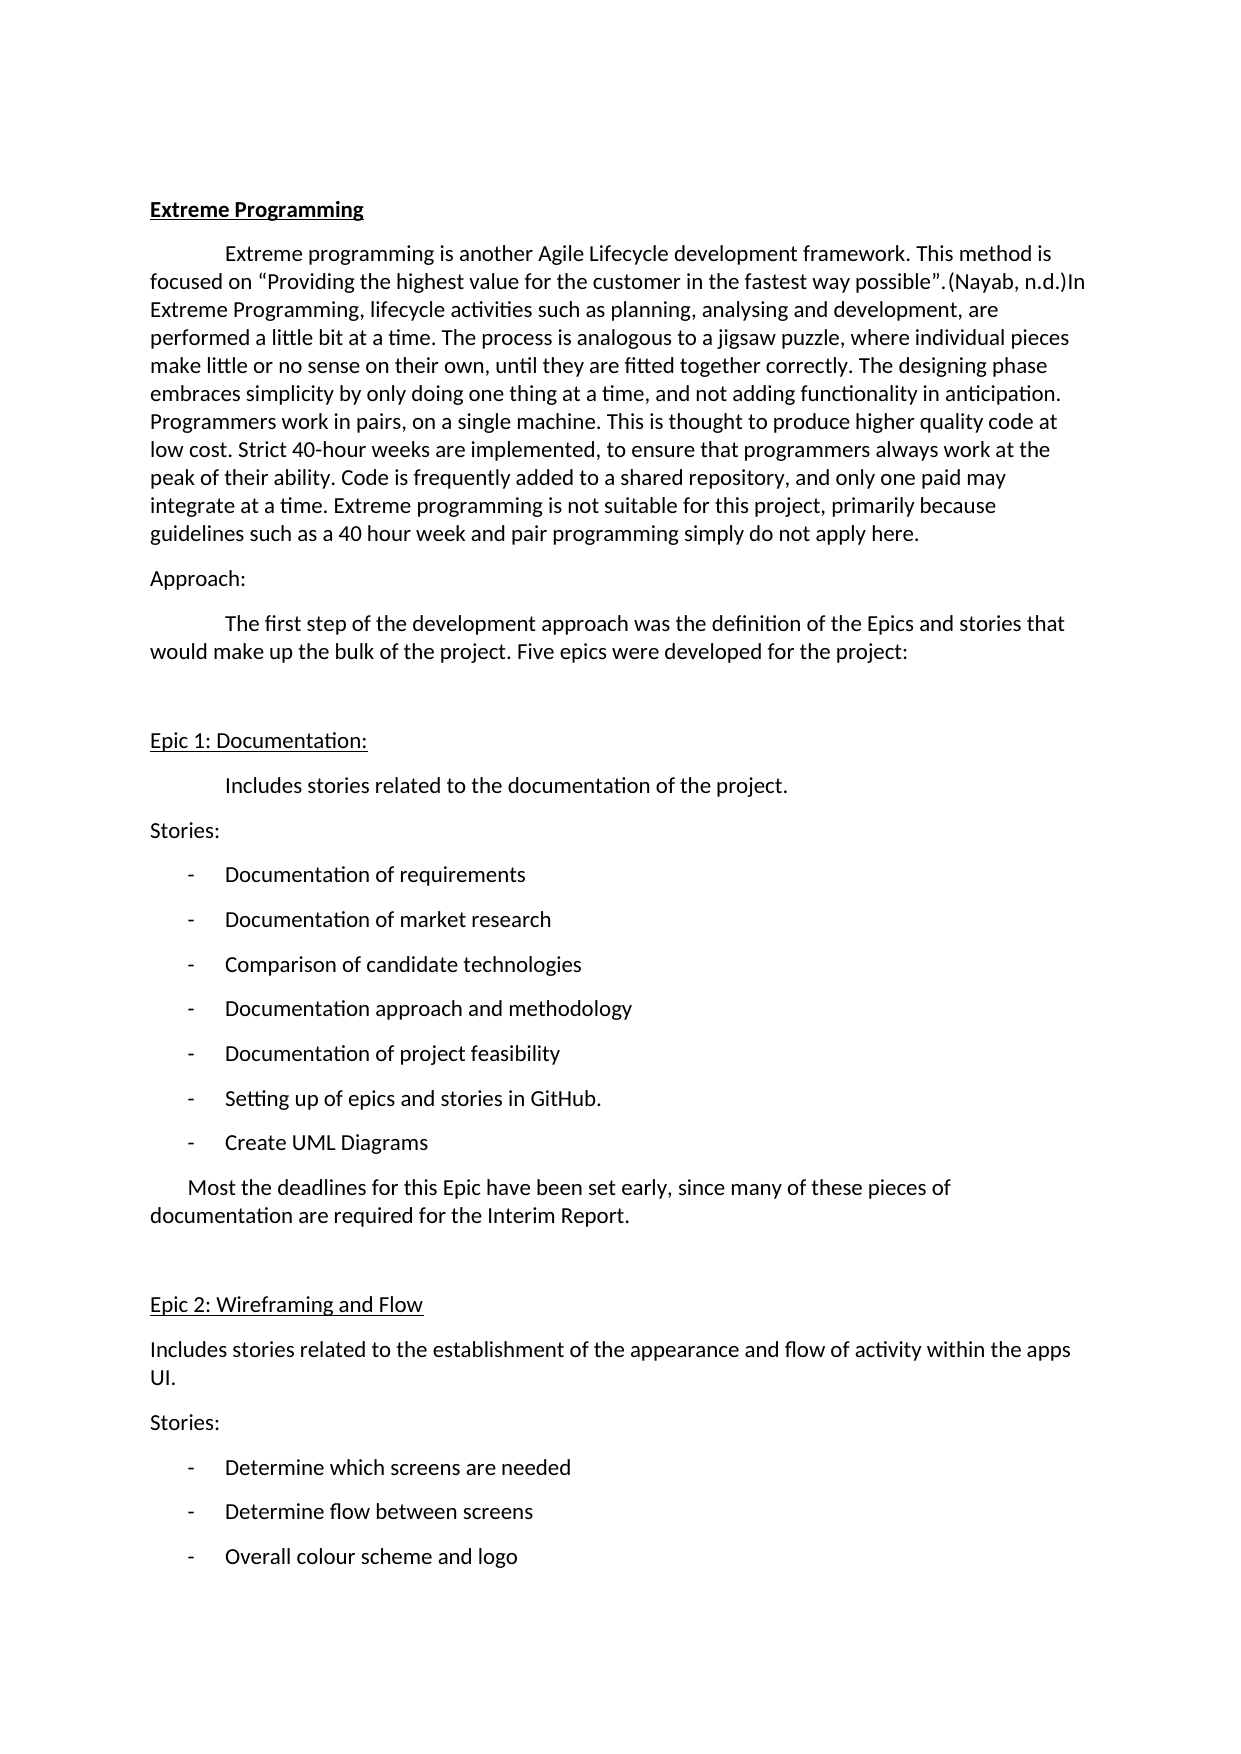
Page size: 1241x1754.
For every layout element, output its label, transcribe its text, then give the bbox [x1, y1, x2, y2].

list Determine which screens are needed [187, 1453, 1090, 1481]
list Comparison of candidate technologies [187, 950, 1090, 978]
text Approach: [150, 564, 1090, 592]
text Includes stories related to the establishment of the appearance and flow of activity within the apps UI. [150, 1335, 1090, 1391]
list Documentation of project feasibility [187, 1039, 1090, 1067]
text Extreme programming is another Agile Lifecycle development framework. This method is focused on “Providing the highest value for the customer in the fastest way possible”.(Nayab, n.d.)In Extreme Programming, lifecycle activities such as planning, analysing and development, are performed a little bit at a time. The process is analogous to a jigsaw puzzle, where individual pieces make little or no sense on their own, until they are fitted together correctly. The designing phase embraces simplicity by only doing one thing at a time, and not adding functionality in anticipation. Programmers work in pairs, on a single machine. This is thought to produce higher quality code at low cost. Strict 40-hour weeks are implemented, to ensure that programmers always work at the peak of their ability. Code is frequently added to a shared repository, and only one paid may integrate at a time. Extreme programming is not suitable for this project, primarily because guidelines such as a 40 hour week and pair programming simply do not apply here. [150, 239, 1090, 548]
text Stories: [150, 1408, 1090, 1436]
list Documentation of market research [187, 905, 1090, 933]
list Documentation of requirements [187, 860, 1090, 888]
text Epic 2: Wireframing and Flow [150, 1291, 1090, 1319]
text Extreme Programming [150, 195, 1090, 223]
text The first step of the development approach was the definition of the Epics and stories that would make up the bulk of the project. Five epics were developed for the project: [150, 609, 1090, 665]
list Create UML Diagrams [187, 1128, 1090, 1157]
text Epic 1: Documentation: [150, 726, 1090, 754]
list Overall colour scheme and logo [187, 1542, 1090, 1570]
text Most the deadlines for this Epic have been set early, since many of these pieces of documentation are required for the Interim Report. [150, 1173, 1090, 1229]
text Includes stories related to the documentation of the project. [150, 771, 1090, 799]
list Setting up of epics and stories in GitHub. [187, 1084, 1090, 1112]
list Determine flow between screens [187, 1497, 1090, 1525]
list Documentation approach and methodology [187, 994, 1090, 1022]
text Stories: [150, 816, 1090, 844]
